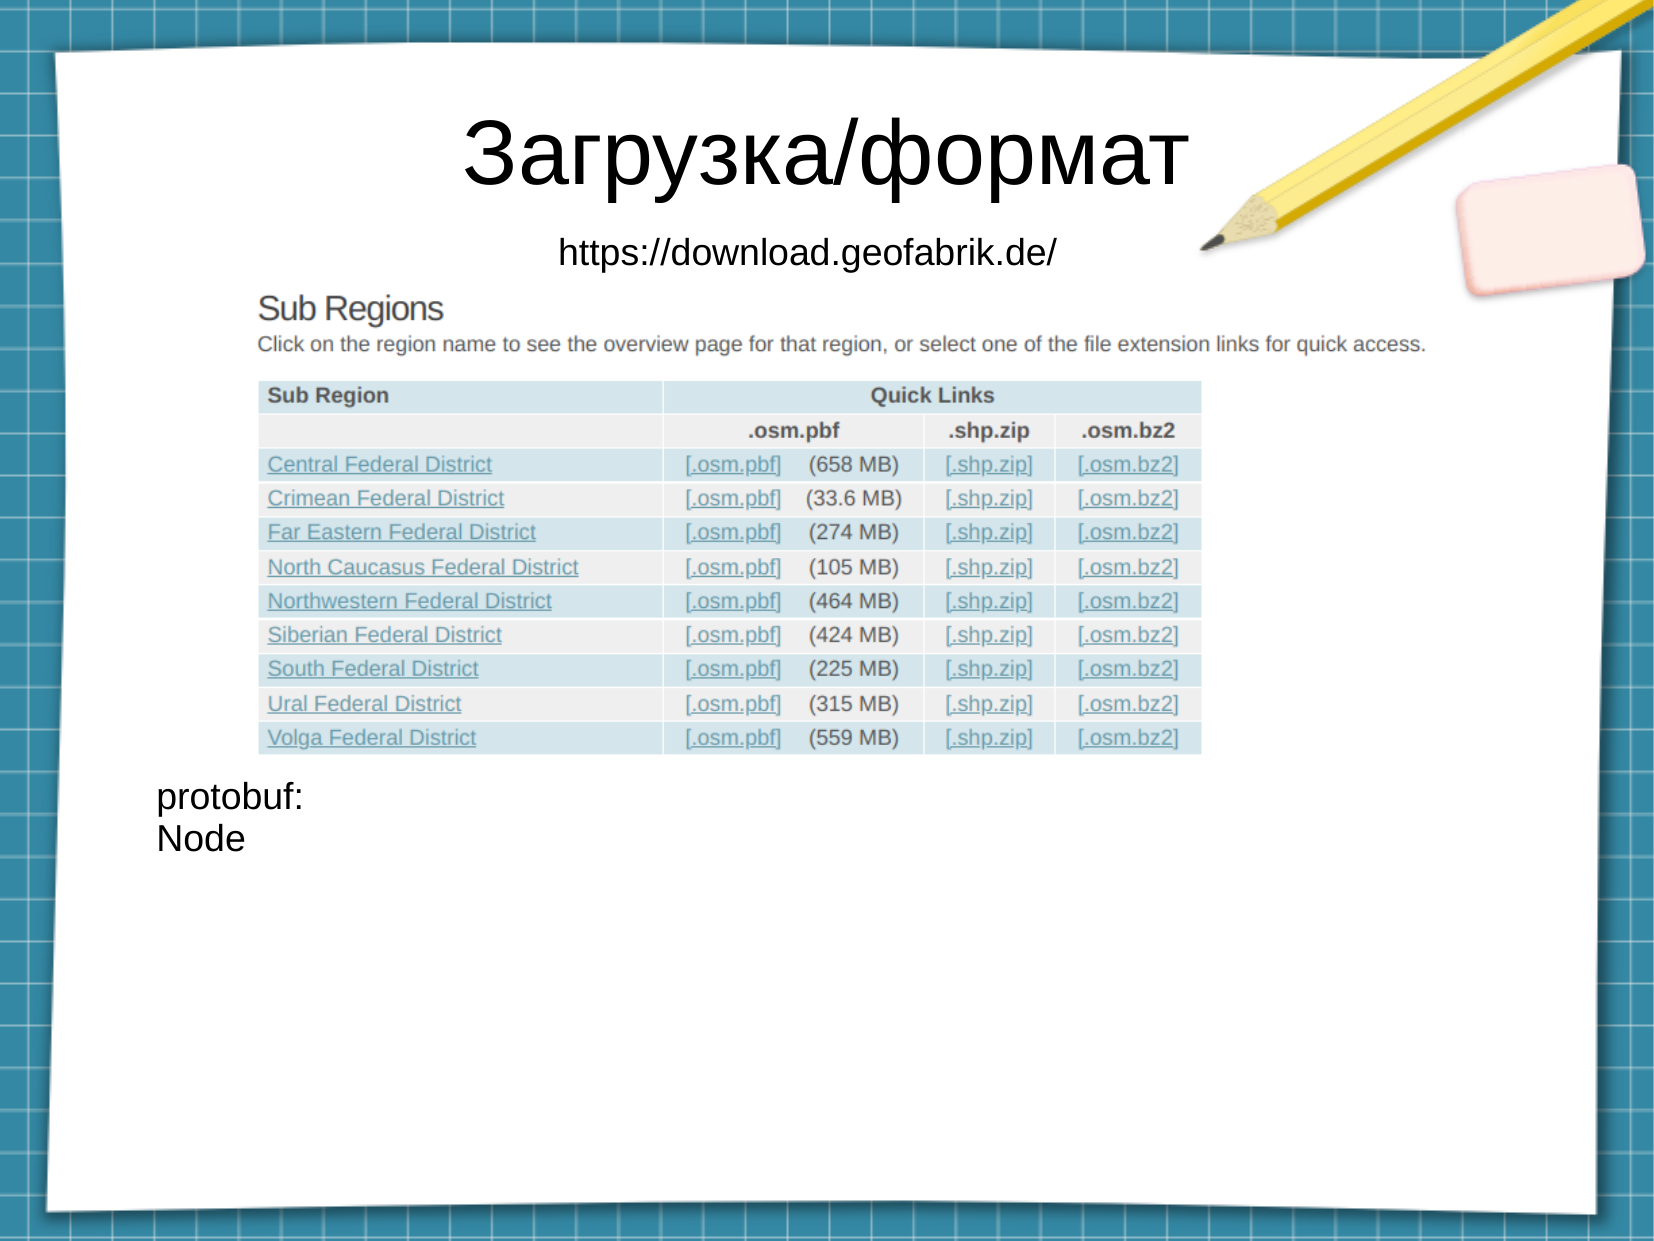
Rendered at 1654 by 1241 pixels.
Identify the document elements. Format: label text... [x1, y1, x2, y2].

text_box https://download.geofabrik.de/ [543, 224, 1073, 282]
title Загрузка/формат [82, 49, 1571, 257]
text_box protobuf: Node [141, 767, 1536, 1161]
picture [0, 0, 1654, 1241]
